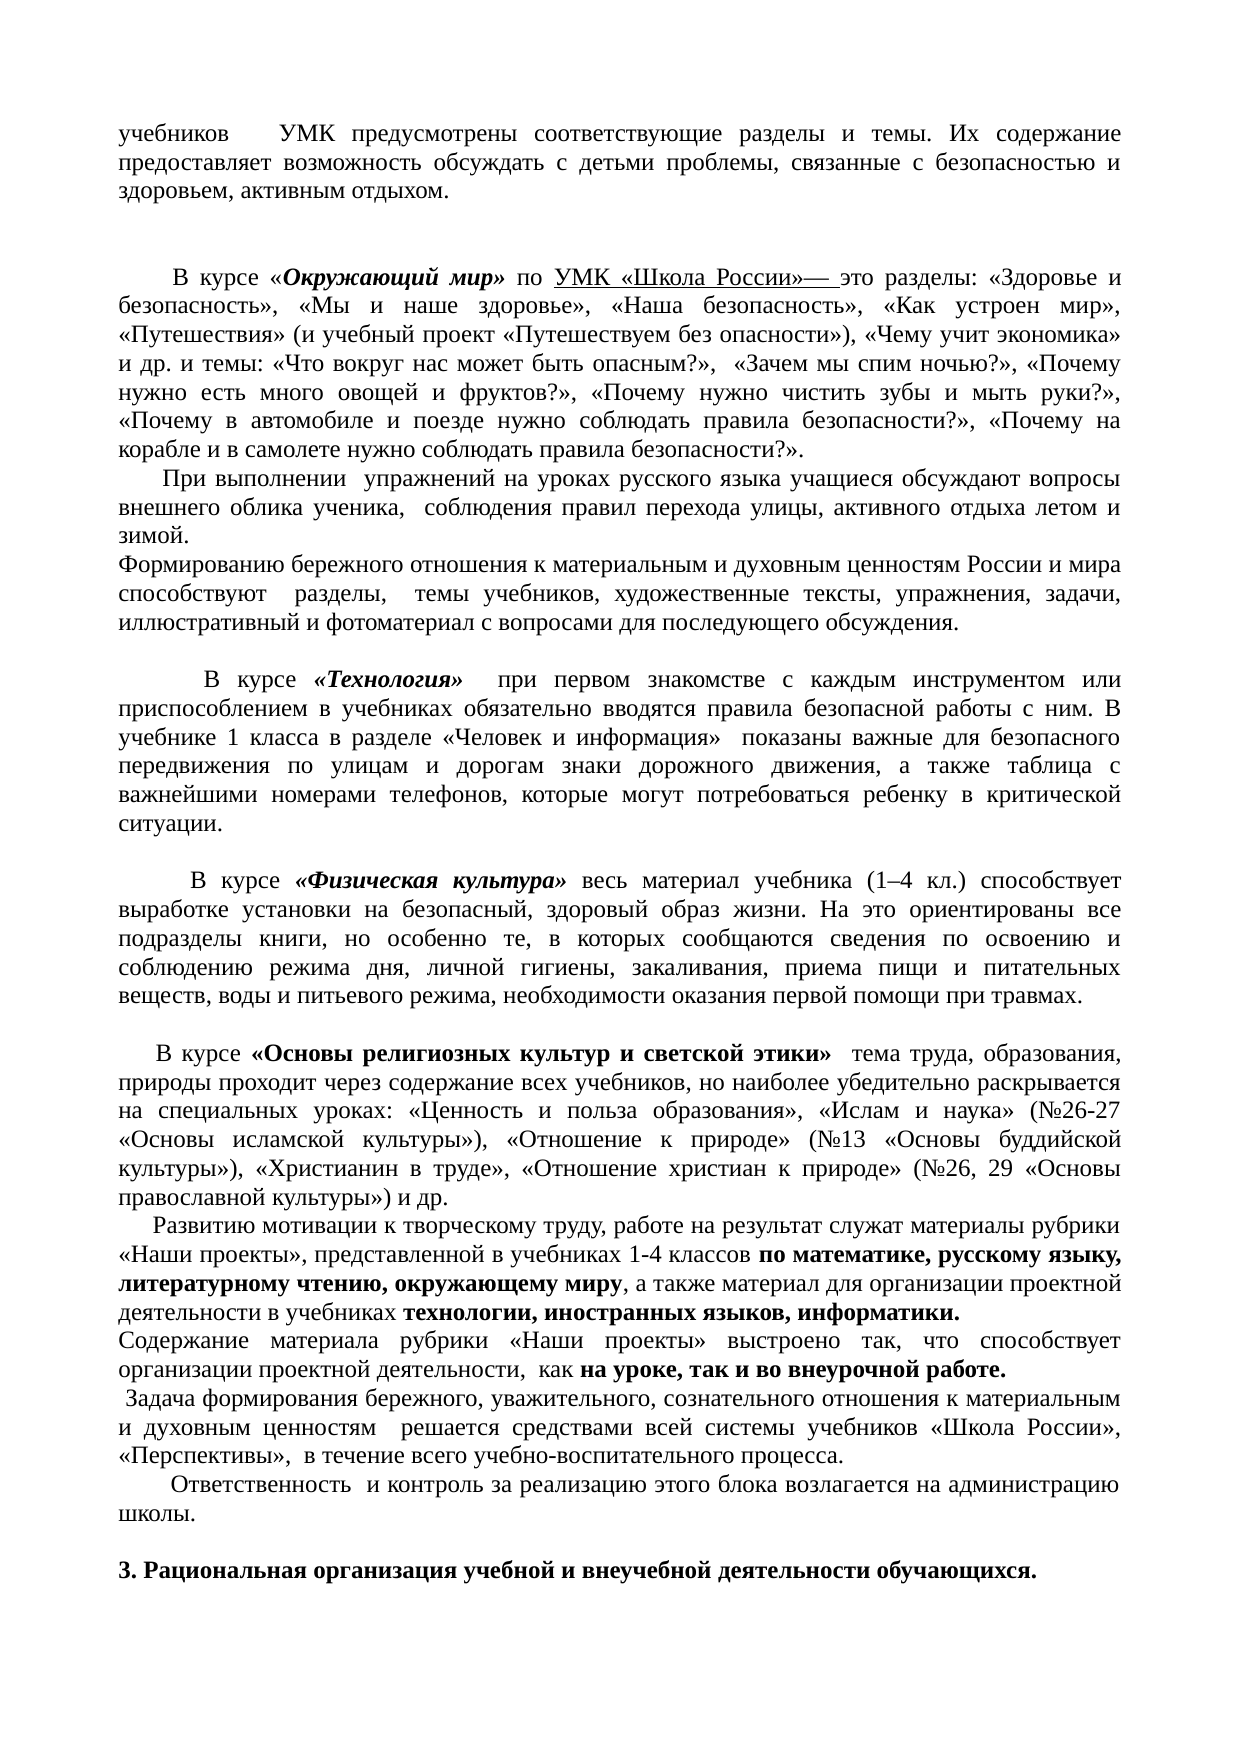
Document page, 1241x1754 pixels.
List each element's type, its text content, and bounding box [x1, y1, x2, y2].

text Содержание материала рубрики «Наши проекты» выстроено так, что способствует организации проектной деятельности, как на уроке, так и во внеурочной работе. [118, 1326, 1122, 1383]
text Ответственность и контроль за реализацию этого блока возлагается на администрацию школы. [118, 1469, 1122, 1527]
text В курсе «Основы религиозных культур и светской этики» тема труда, образования, природы проходит через содержание всех учебников, но наиболее убедительно раскрывается на специальных уроках: «Ценность и польза образования», «Ислам и наука» (№26-27 «Основы исламской культуры»), «Отношение к природе» (№13 «Основы буддийской культуры»), «Христианин в труде», «Отношение христиан к природе» (№26, 29 «Основы православной культуры») и др. [118, 1038, 1122, 1211]
text Задача формирования бережного, уважительного, сознательного отношения к материальным и духовным ценностям решается средствами всей системы учебников «Школа России», «Перспективы», в течение всего учебно-воспитательного процесса. [118, 1383, 1122, 1469]
text учебников УМК предусмотрены соответствующие разделы и темы. Их содержание предоставляет возможность обсуждать с детьми проблемы, связанные с безопасностью и здоровьем, активным отдыхом. [118, 118, 1122, 204]
text В курсе «Окружающий мир» по УМК «Школа России»— это разделы: «Здоровье и безопасность», «Мы и наше здоровье», «Наша безопасность», «Как устроен мир», «Путешествия» (и учебный проект «Путешествуем без опасности»), «Чему учит экономика» и др. и темы: «Что вокруг нас может быть опасным?», «Зачем мы спим ночью?», «Почему нужно есть много овощей и фруктов?», «Почему нужно чистить зубы и мыть руки?», «Почему в автомобиле и поезде нужно соблюдать правила безопасности?», «Почему на корабле и в самолете нужно соблюдать правила безопасности?». [118, 262, 1122, 463]
text Формированию бережного отношения к материальным и духовным ценностям России и мира способствуют разделы, темы учебников, художественные тексты, упражнения, задачи, иллюстративный и фотоматериал с вопросами для последующего обсуждения. [118, 549, 1122, 636]
text Развитию мотивации к творческому труду, работе на результат служат материалы рубрики «Наши проекты», представленной в учебниках 1-4 классов по математике, русскому языку, литературному чтению, окружающему миру, а также материал для организации проектной деятельности в учебниках технологии, иностранных языков, информатики. [118, 1211, 1122, 1326]
text В курсе «Физическая культура» весь материал учебника (1–4 кл.) способствует выработке установки на безопасный, здоровый образ жизни. На это ориентированы все подразделы книги, но особенно те, в которых сообщаются сведения по освоению и соблюдению режима дня, личной гигиены, закаливания, приема пищи и питательных веществ, воды и питьевого режима, необходимости оказания первой помощи при травмах. [118, 866, 1122, 1009]
text При выполнении упражнений на уроках русского языка учащиеся обсуждают вопросы внешнего облика ученика, соблюдения правил перехода улицы, активного отдыха летом и зимой. [118, 463, 1122, 549]
text В курсе «Технология» при первом знакомстве с каждым инструментом или приспособлением в учебниках обязательно вводятся правила безопасной работы с ним. В учебнике 1 класса в разделе «Человек и информация» показаны важные для безопасного передвижения по улицам и дорогам знаки дорожного движения, а также таблица с важнейшими номерами телефонов, которые могут потребоваться ребенку в критической ситуации. [118, 664, 1122, 837]
text 3. Рациональная организация учебной и внеучебной деятельности обучающихся. [118, 1556, 1122, 1584]
